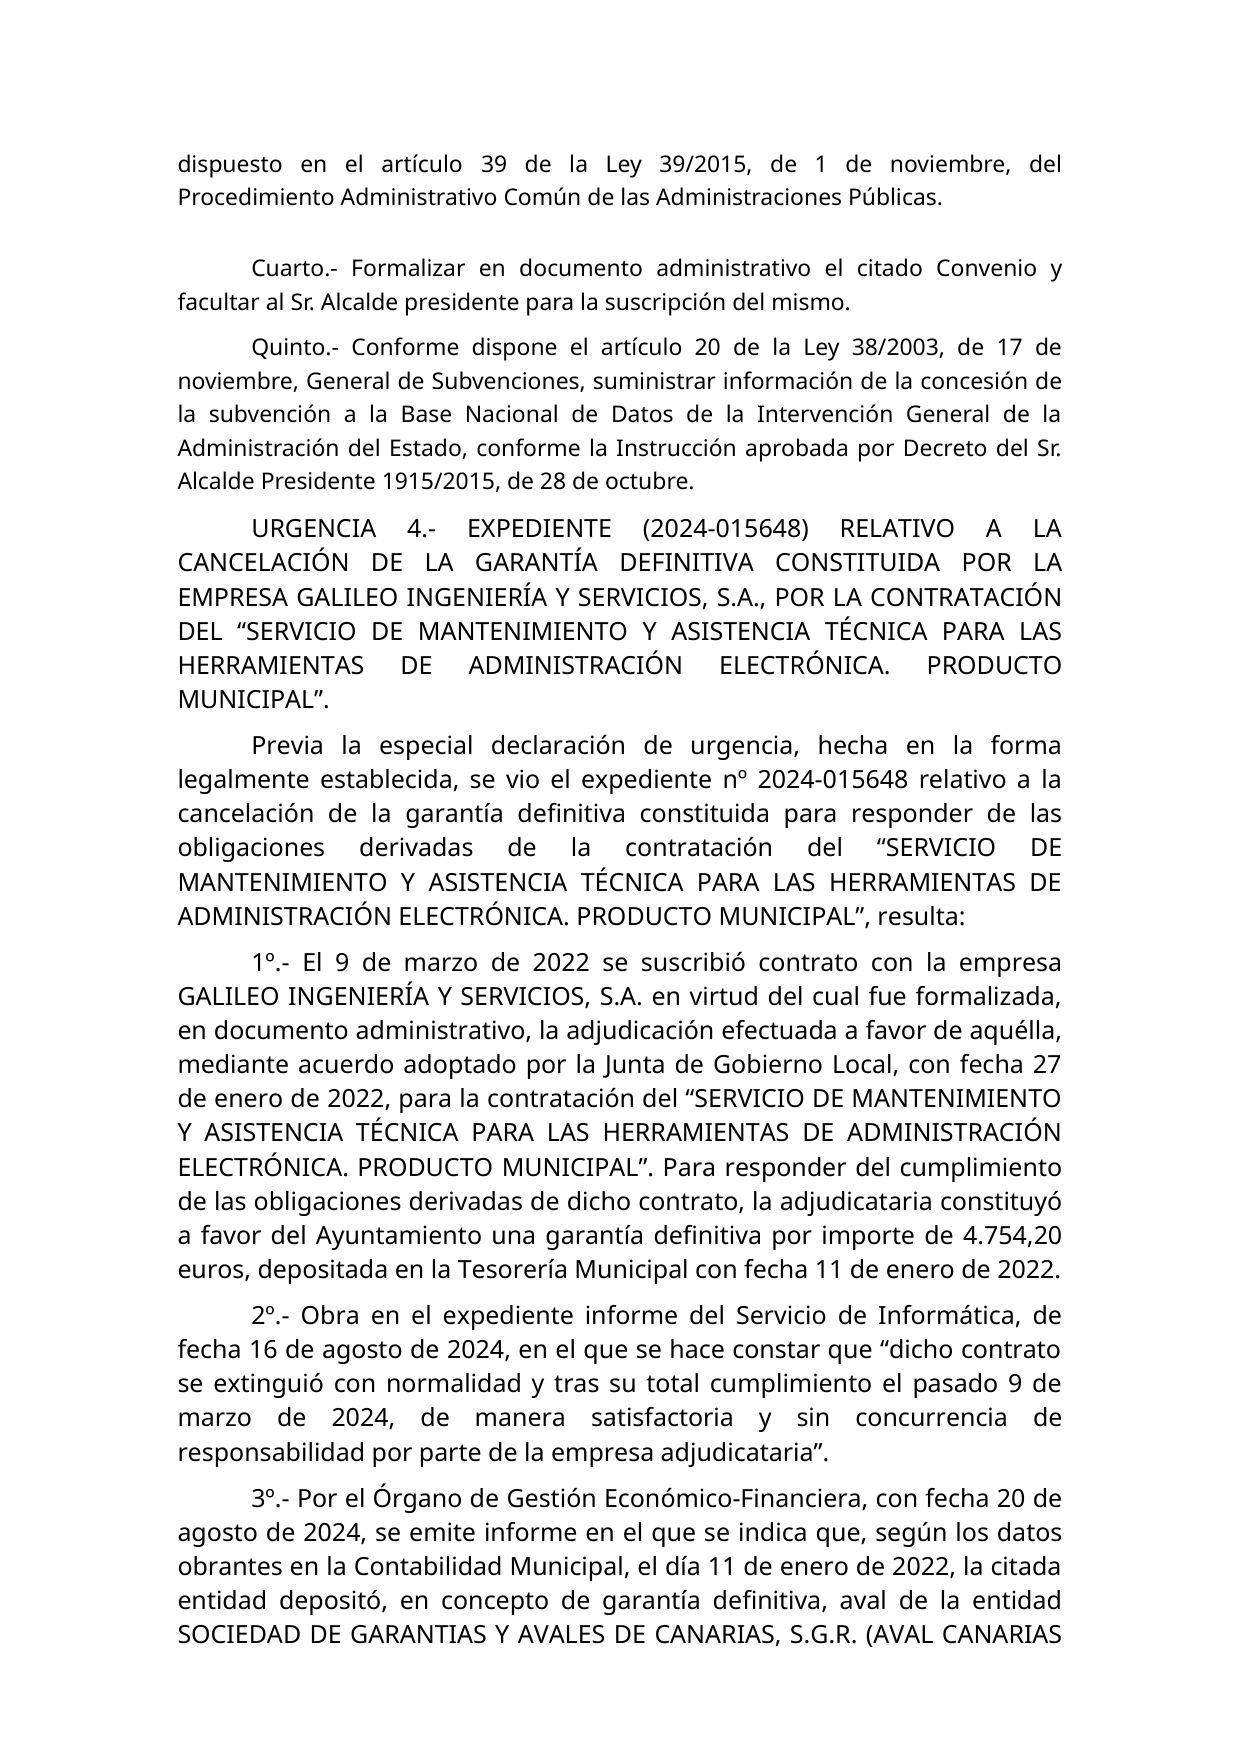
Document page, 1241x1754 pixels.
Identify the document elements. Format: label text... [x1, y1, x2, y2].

text Previa la especial declaración de urgencia, hecha en la forma legalmente establecida, se vio el expediente nº 2024-015648 relativo a la cancelación de la garantía definitiva constituida para responder de las obligaciones derivadas de la contratación del “SERVICIO DE MANTENIMIENTO Y ASISTENCIA TÉCNICA PARA LAS HERRAMIENTAS DE ADMINISTRACIÓN ELECTRÓNICA. PRODUCTO MUNICIPAL”, resulta: [177, 728, 1063, 932]
text Cuarto.- Formalizar en documento administrativo el citado Convenio y facultar al Sr. Alcalde presidente para la suscripción del mismo. [177, 252, 1063, 317]
text 3º.- Por el Órgano de Gestión Económico-Financiera, con fecha 20 de agosto de 2024, se emite informe en el que se indica que, según los datos obrantes en la Contabilidad Municipal, el día 11 de enero de 2022, la citada entidad depositó, en concepto de garantía definitiva, aval de la entidad SOCIEDAD DE GARANTIAS Y AVALES DE CANARIAS, S.G.R. (AVAL CANARIAS [177, 1481, 1063, 1651]
text 2º.- Obra en el expediente informe del Servicio de Informática, de fecha 16 de agosto de 2024, en el que se hace constar que “dicho contrato se extinguió con normalidad y tras su total cumplimiento el pasado 9 de marzo de 2024, de manera satisfactoria y sin concurrencia de responsabilidad por parte de la empresa adjudicataria”. [177, 1298, 1063, 1468]
text dispuesto en el artículo 39 de la Ley 39/2015, de 1 de noviembre, del Procedimiento Administrativo Común de las Administraciones Públicas. [177, 148, 1063, 212]
text 1º.- El 9 de marzo de 2022 se suscribió contrato con la empresa GALILEO INGENIERÍA Y SERVICIOS, S.A. en virtud del cual fue formalizada, en documento administrativo, la adjudicación efectuada a favor de aquélla, mediante acuerdo adoptado por la Junta de Gobierno Local, con fecha 27 de enero de 2022, para la contratación del “SERVICIO DE MANTENIMIENTO Y ASISTENCIA TÉCNICA PARA LAS HERRAMIENTAS DE ADMINISTRACIÓN ELECTRÓNICA. PRODUCTO MUNICIPAL”. Para responder del cumplimiento de las obligaciones derivadas de dicho contrato, la adjudicataria constituyó a favor del Ayuntamiento una garantía definitiva por importe de 4.754,20 euros, depositada en la Tesorería Municipal con fecha 11 de enero de 2022. [177, 945, 1063, 1285]
text Quinto.- Conforme dispone el artículo 20 de la Ley 38/2003, de 17 de noviembre, General de Subvenciones, suministrar información de la concesión de la subvención a la Base Nacional de Datos de la Intervención General de la Administración del Estado, conforme la Instrucción aprobada por Decreto del Sr. Alcalde Presidente 1915/2015, de 28 de octubre. [177, 331, 1063, 496]
text URGENCIA 4.- EXPEDIENTE (2024-015648) RELATIVO A LA CANCELACIÓN DE LA GARANTÍA DEFINITIVA CONSTITUIDA POR LA EMPRESA GALILEO INGENIERÍA Y SERVICIOS, S.A., POR LA CONTRATACIÓN DEL “SERVICIO DE MANTENIMIENTO Y ASISTENCIA TÉCNICA PARA LAS HERRAMIENTAS DE ADMINISTRACIÓN ELECTRÓNICA. PRODUCTO MUNICIPAL”. [177, 511, 1063, 715]
